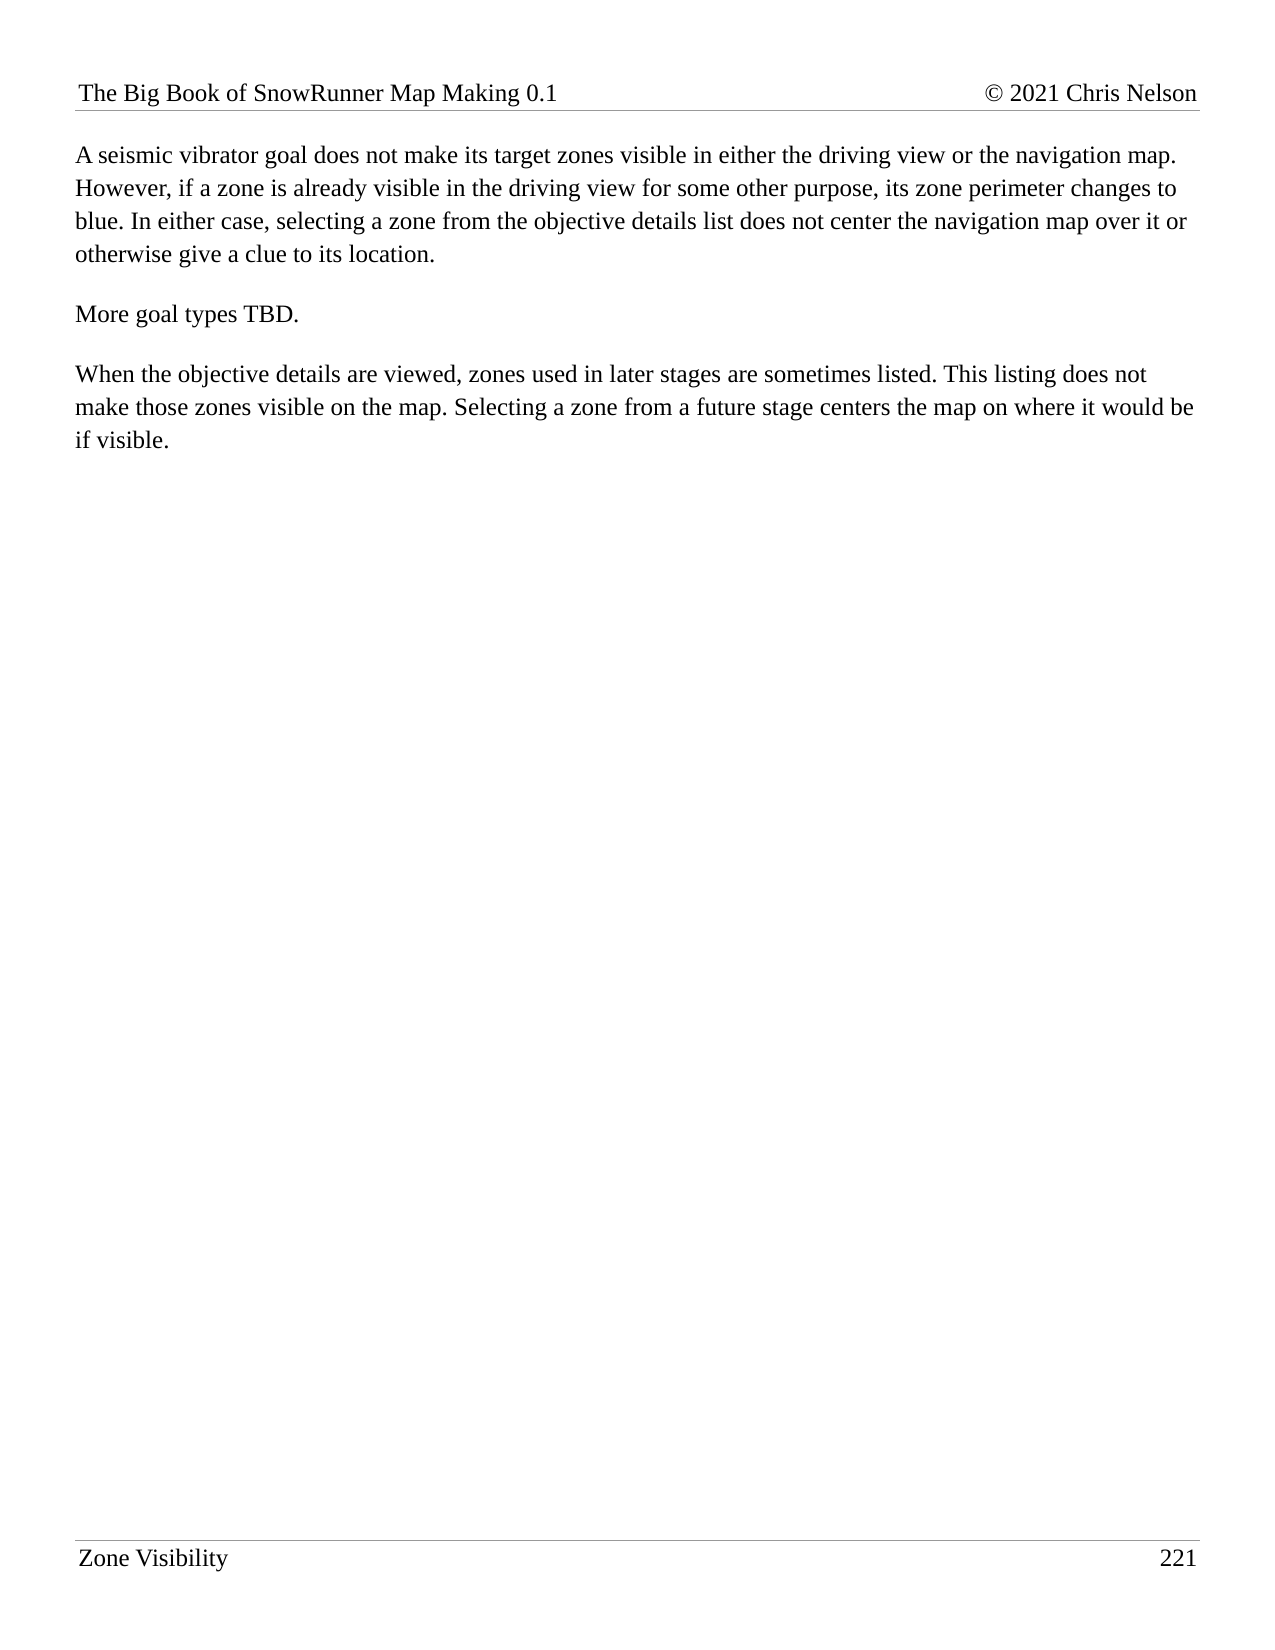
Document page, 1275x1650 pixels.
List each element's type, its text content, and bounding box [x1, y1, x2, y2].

text When the objective details are viewed, zones used in later stages are sometimes listed. This listing does not make those zones visible on the map. Selecting a zone from a future stage centers the map on where it would be if visible. [75, 359, 1200, 454]
text A seismic vibrator goal does not make its target zones visible in either the driving view or the navigation map. However, if a zone is already visible in the driving view for some other purpose, its zone perimeter changes to blue. In either case, selecting a zone from the objective details list does not center the navigation map over it or otherwise give a clue to its location. [75, 140, 1200, 268]
text More goal types TBD. [75, 299, 1200, 328]
